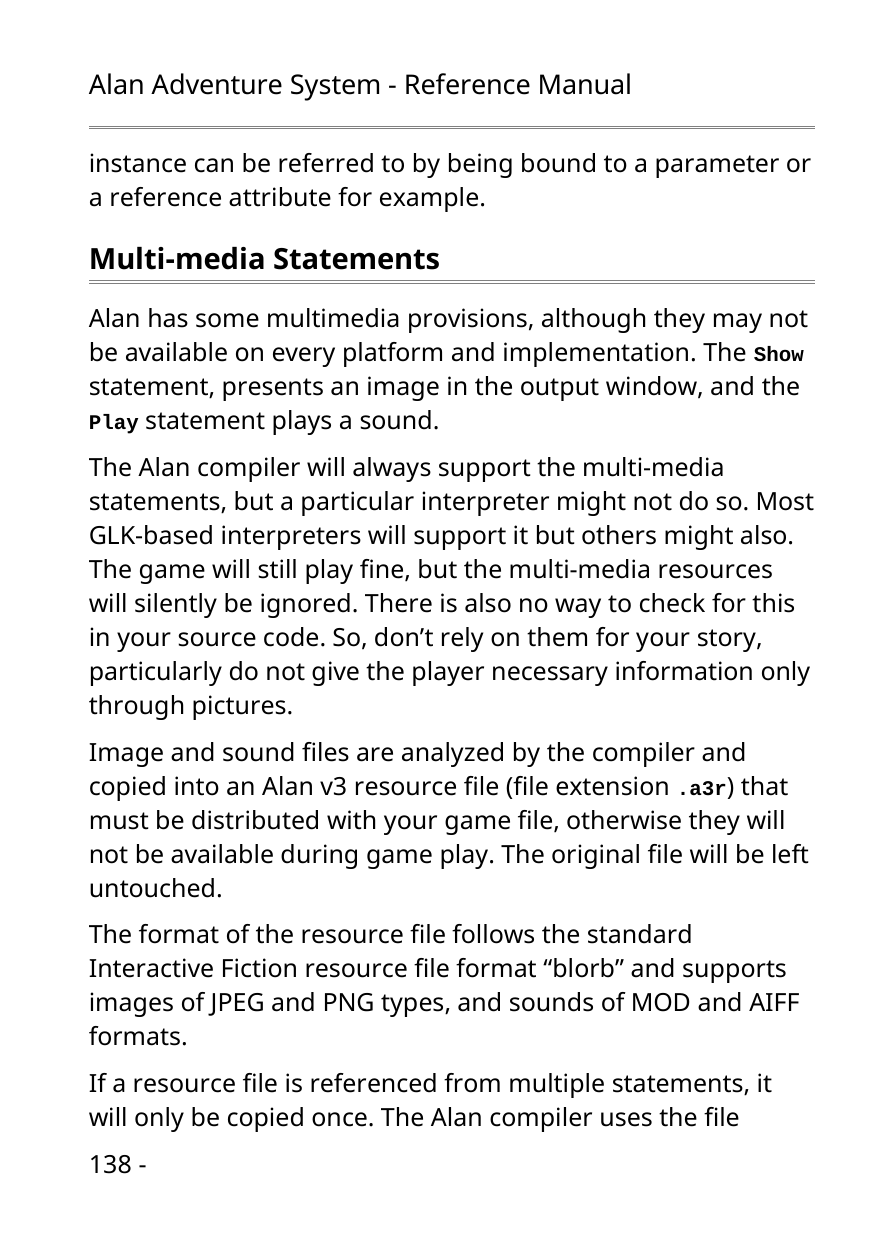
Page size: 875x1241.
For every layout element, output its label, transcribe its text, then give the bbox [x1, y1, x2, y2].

text Image and sound files are analyzed by the compiler and copied into an Alan v3 resource file (file extension .a3r) that must be distributed with your game file, otherwise they will not be available during game play. The original file will be left untouched. [88, 735, 815, 904]
text The Alan compiler will always support the multi-media statements, but a particular interpreter might not do so. Most GLK-based interpreters will support it but others might also. The game will still play fine, but the multi-media resources will silently be ignored. There is also no way to check for this in your source code. So, don’t rely on them for your story, particularly do not give the player necessary information only through pictures. [88, 450, 815, 722]
text instance can be referred to by being bound to a parameter or a reference attribute for example. [88, 146, 815, 213]
text The format of the resource file follows the standard Interactive Fiction resource file format “blorb” and supports images of JPEG and PNG types, and sounds of MOD and AIFF formats. [88, 917, 815, 1053]
text If a resource file is referenced from multiple statements, it will only be copied once. The Alan compiler uses the file [88, 1066, 815, 1134]
subtitle Multi-media Statements [88, 239, 815, 283]
text Alan has some multimedia provisions, although they may not be available on every platform and implementation. The Show statement, presents an image in the output window, and the Play statement plays a sound. [88, 301, 815, 437]
